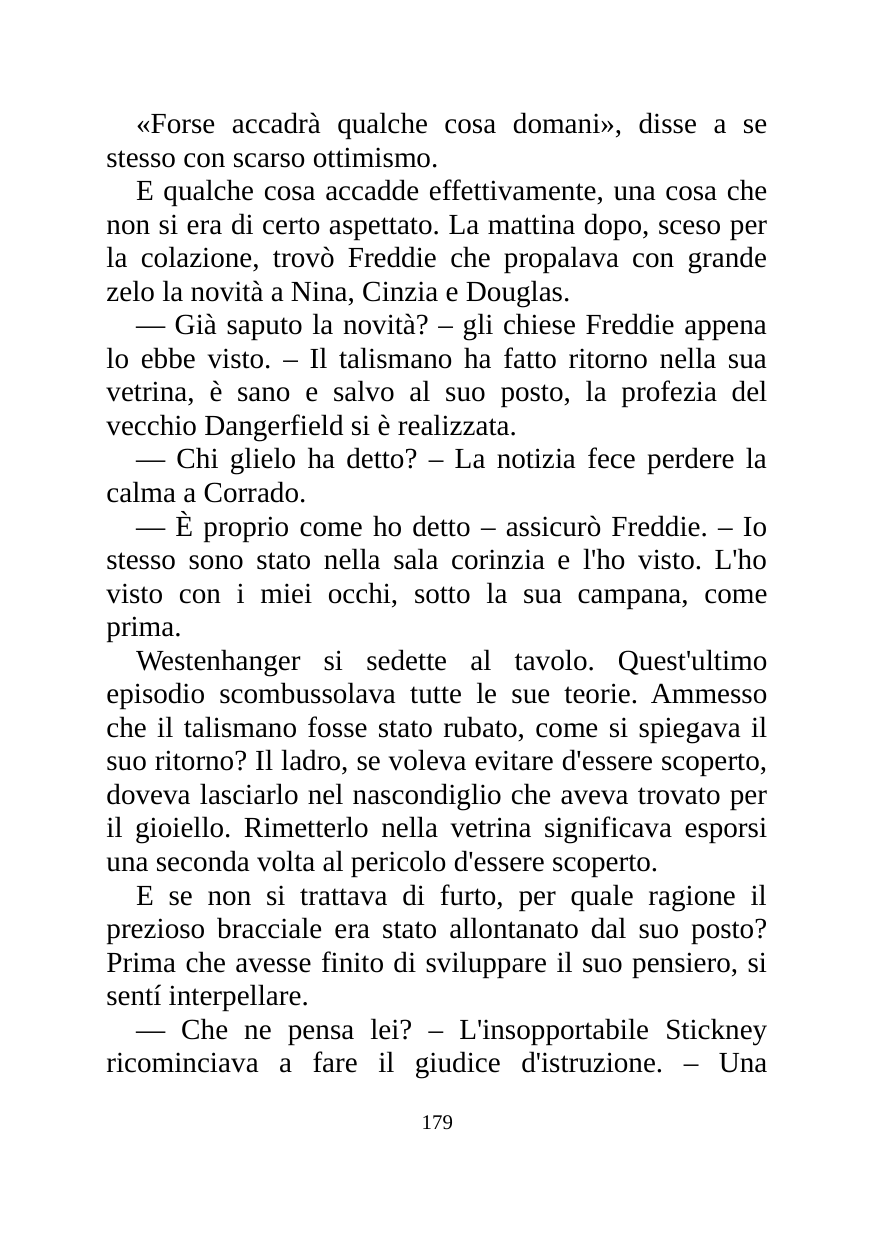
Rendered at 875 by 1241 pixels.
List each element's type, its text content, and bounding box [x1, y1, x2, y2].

text — Chi glielo ha detto? – La notizia fece perdere la calma a Corrado. [106, 442, 768, 509]
text — Che ne pensa lei? – L'insopportabile Stickney ricominciava a fare il giudice d'istruzione. – Una [106, 1012, 768, 1079]
text E se non si trattava di furto, per quale ragione il prezioso bracciale era stato allontanato dal suo posto? Prima che avesse finito di sviluppare il suo pensiero, si sentí interpellare. [106, 878, 768, 1012]
text — È proprio come ho detto – assicurò Freddie. – Io stesso sono stato nella sala corinzia e l'ho visto. L'ho visto con i miei occhi, sotto la sua campana, come prima. [106, 509, 768, 643]
text E qualche cosa accadde effettivamente, una cosa che non si era di certo aspettato. La mattina dopo, sceso per la colazione, trovò Freddie che propalava con grande zelo la novità a Nina, Cinzia e Douglas. [106, 173, 768, 307]
text Westenhanger si sedette al tavolo. Quest'ultimo episodio scombussolava tutte le sue teorie. Ammesso che il talismano fosse stato rubato, come si spiegava il suo ritorno? Il ladro, se voleva evitare d'essere scoperto, doveva lasciarlo nel nascondiglio che aveva trovato per il gioiello. Rimetterlo nella vetrina significava esporsi una seconda volta al pericolo d'essere scoperto. [106, 643, 768, 878]
text — Già saputo la novità? – gli chiese Freddie appena lo ebbe visto. – Il talismano ha fatto ritorno nella sua vetrina, è sano e salvo al suo posto, la profezia del vecchio Dangerfield si è realizzata. [106, 307, 768, 442]
text «Forse accadrà qualche cosa domani», disse a se stesso con scarso ottimismo. [106, 106, 768, 173]
